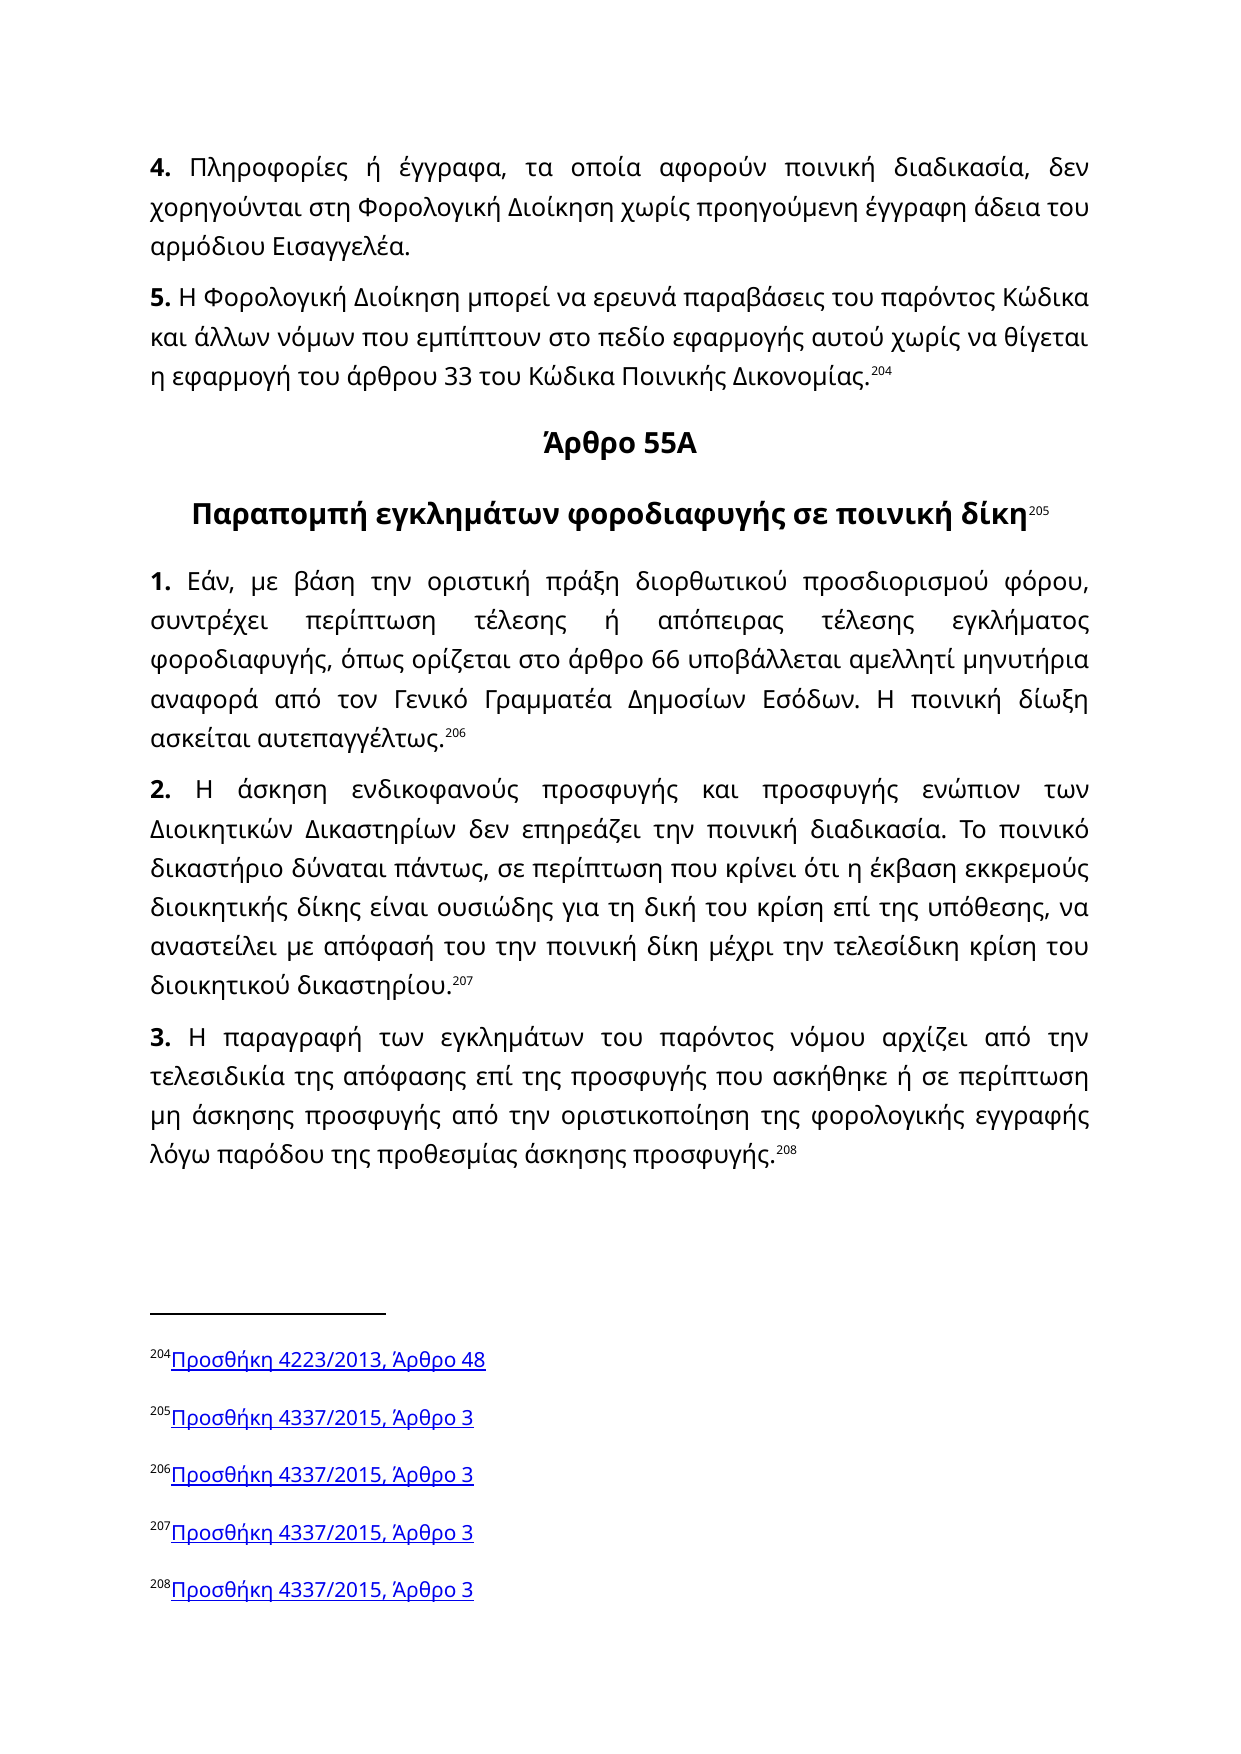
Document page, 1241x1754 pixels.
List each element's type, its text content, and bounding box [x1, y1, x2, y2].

text 4. Πληροφορίες ή έγγραφα, τα οποία αφορούν ποινική διαδικασία, δεν χορηγούνται στη Φορολογική Διοίκηση χωρίς προηγούμενη έγγραφη άδεια του αρμόδιου Εισαγγελέα. [150, 150, 1090, 262]
text 3. Η παραγραφή των εγκλημάτων του παρόντος νόμου αρχίζει από την τελεσιδικία της απόφασης επί της προσφυγής που ασκήθηκε ή σε περίπτωση μη άσκησης προσφυγής από την οριστικοποίηση της φορολογικής εγγραφής λόγω παρόδου της προθεσμίας άσκησης προσφυγής. [150, 1019, 1090, 1171]
subtitle Άρθρο 55Α [150, 422, 1090, 462]
subtitle Παραπομπή εγκλημάτων φοροδιαφυγής σε ποινική δίκη [150, 493, 1090, 533]
text Προσθήκη 4337/2015, Άρθρο 3 [150, 1460, 1090, 1489]
text 5. Η Φορολογική Διοίκηση μπορεί να ερευνά παραβάσεις του παρόντος Κώδικα και άλλων νόμων που εμπίπτουν στο πεδίο εφαρμογής αυτού χωρίς να θίγεται η εφαρμογή του άρθρου 33 του Κώδικα Ποινικής Δικονομίας. [150, 280, 1090, 392]
text Προσθήκη 4337/2015, Άρθρο 3 [150, 1403, 1090, 1431]
text Προσθήκη 4337/2015, Άρθρο 3 [150, 1518, 1090, 1546]
text Προσθήκη 4337/2015, Άρθρο 3 [150, 1576, 1090, 1604]
text Προσθήκη 4223/2013, Άρθρο 48 [150, 1345, 1090, 1373]
text 1. Εάν, με βάση την οριστική πράξη διορθωτικού προσδιορισμού φόρου, συντρέχει περίπτωση τέλεσης ή απόπειρας τέλεσης εγκλήματος φοροδιαφυγής, όπως ορίζεται στο άρθρο 66 υποβάλλεται αμελλητί μηνυτήρια αναφορά από τον Γενικό Γραμματέα Δημοσίων Εσόδων. Η ποινική δίωξη ασκείται αυτεπαγγέλτως. [150, 564, 1090, 754]
text 2. Η άσκηση ενδικοφανούς προσφυγής και προσφυγής ενώπιον των Διοικητικών Δικαστηρίων δεν επηρεάζει την ποινική διαδικασία. Το ποινικό δικαστήριο δύναται πάντως, σε περίπτωση που κρίνει ότι η έκβαση εκκρεμούς διοικητικής δίκης είναι ουσιώδης για τη δική του κρίση επί της υπόθεσης, να αναστείλει με απόφασή του την ποινική δίκη μέχρι την τελεσίδικη κρίση του διοικητικού δικαστηρίου. [150, 772, 1090, 1002]
